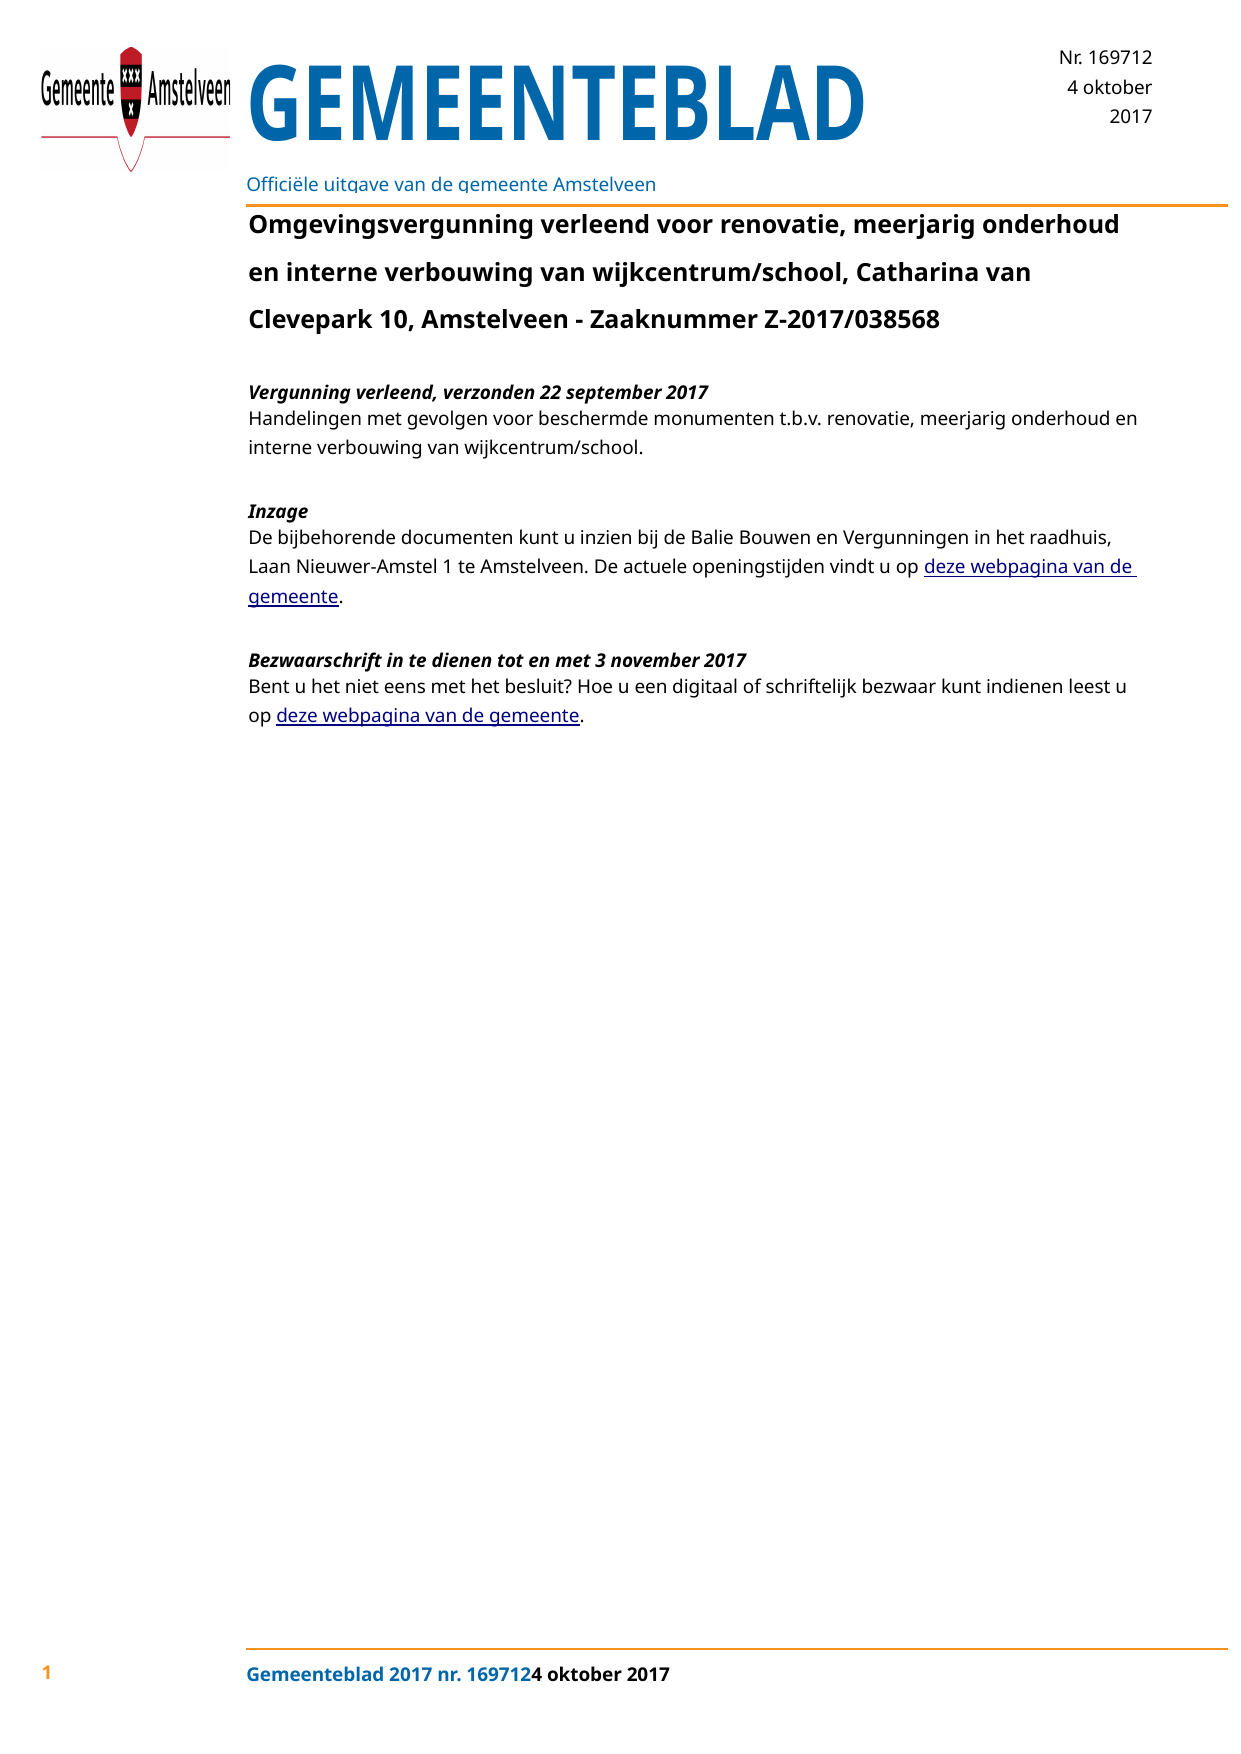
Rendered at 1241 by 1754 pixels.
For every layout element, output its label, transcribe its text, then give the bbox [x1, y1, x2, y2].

text Omgevingsvergunning verleend voor renovatie, meerjarig onderhoud en interne verbouwing van wijkcentrum/school, Catharina van Clevepark 10, Amstelveen - Zaaknummer Z-2017/038568 [248, 207, 1152, 336]
text Bezwaarschrift in te dienen tot en met 3 november 2017 [248, 647, 1152, 673]
text Vergunning verleend, verzonden 22 september 2017 [248, 379, 1152, 405]
picture [41, 47, 231, 172]
text Handelingen met gevolgen voor beschermde monumenten t.b.v. renovatie, meerjarig onderhoud en interne verbouwing van wijkcentrum/school. [248, 405, 1152, 460]
text Bent u het niet eens met het besluit? Hoe u een digitaal of schriftelijk bezwaar kunt indienen leest u op deze webpagina van de gemeente. [248, 673, 1152, 728]
text Inzage [248, 498, 1152, 524]
text De bijbehorende documenten kunt u inzien bij de Balie Bouwen en Vergunningen in het raadhuis, Laan Nieuwer-Amstel 1 te Amstelveen. De actuele openingstijden vindt u op deze webpagina van de gemeente. [248, 524, 1152, 609]
